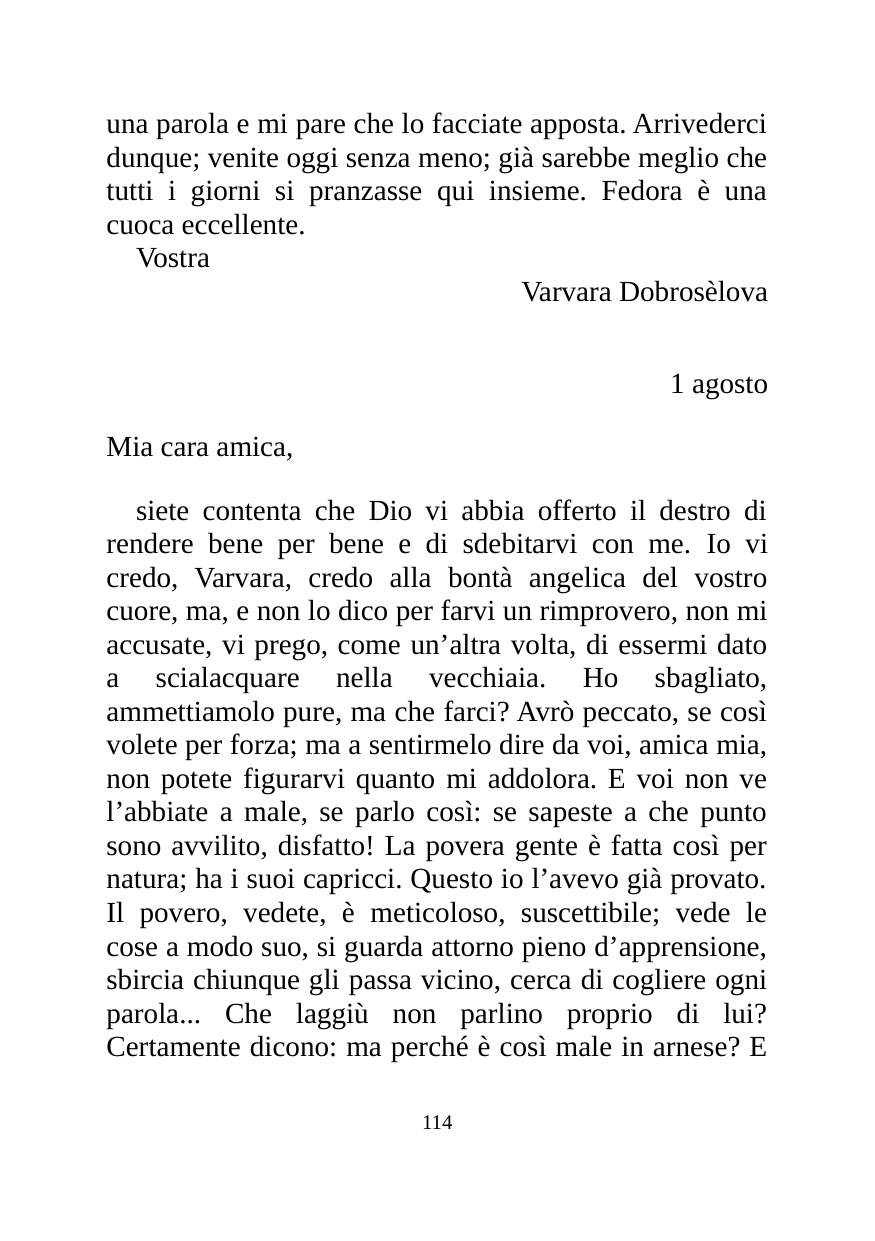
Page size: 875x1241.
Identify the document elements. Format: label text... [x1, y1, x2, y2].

text Varvara Dobrosèlova [106, 274, 768, 307]
text Vostra [106, 240, 768, 274]
text siete contenta che Dio vi abbia offerto il destro di rendere bene per bene e di sdebitarvi con me. Io vi credo, Varvara, credo alla bontà angelica del vostro cuore, ma, e non lo dico per farvi un rimprovero, non mi accusate, vi prego, come un’altra volta, di essermi dato a scialacquare nella vecchiaia. Ho sbagliato, ammettiamolo pure, ma che farci? Avrò peccato, se così volete per forza; ma a sentirmelo dire da voi, amica mia, non potete figurarvi quanto mi addolora. E voi non ve l’abbiate a male, se parlo così: se sapeste a che punto sono avvilito, disfatto! La povera gente è fatta così per natura; ha i suoi capricci. Questo io l’avevo già provato. Il povero, vedete, è meticoloso, suscettibile; vede le cose a modo suo, si guarda attorno pieno d’apprensione, sbircia chiunque gli passa vicino, cerca di cogliere ogni parola... Che laggiù non parlino proprio di lui? Certamente dicono: ma perché è così male in arnese? E [106, 493, 768, 1063]
text Mia cara amica, [106, 429, 768, 463]
text 1 agosto [106, 367, 768, 400]
text una parola e mi pare che lo facciate apposta. Arrivederci dunque; venite oggi senza meno; già sarebbe meglio che tutti i giorni si pranzasse qui insieme. Fedora è una cuoca eccellente. [106, 106, 768, 240]
